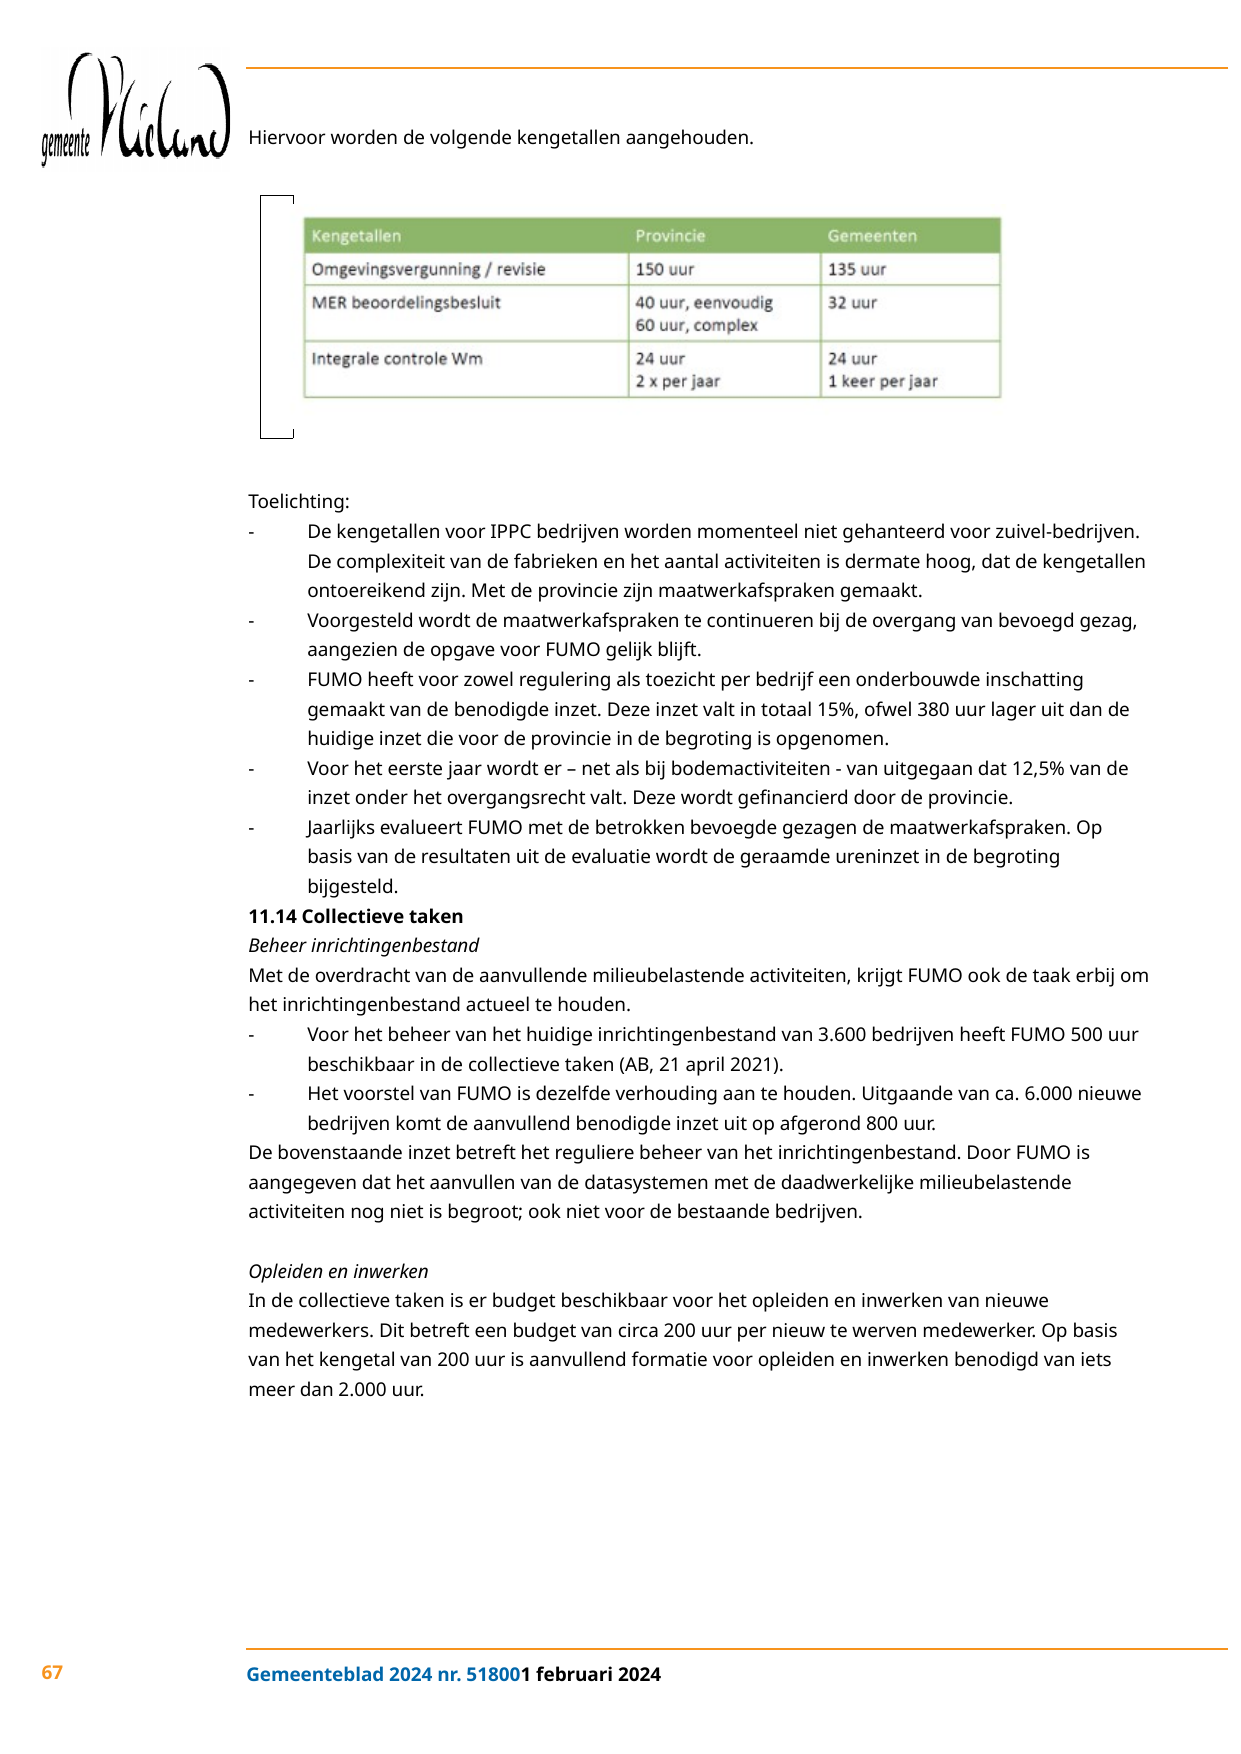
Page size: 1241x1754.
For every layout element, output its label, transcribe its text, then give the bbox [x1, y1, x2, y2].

text In de collectieve taken is er budget beschikbaar voor het opleiden en inwerken van nieuwe medewerkers. Dit betreft een budget van circa 200 uur per nieuw te werven medewerker. Op basis van het kengetal van 200 uur is aanvullend formatie voor opleiden en inwerken benodigd van iets meer dan 2.000 uur. [248, 1287, 1152, 1402]
list Jaarlijks evalueert FUMO met de betrokken bevoegde gezagen de maatwerkafspraken. Op basis van de resultaten uit de evaluatie wordt de geraamde ureninzet in de begroting bijgesteld. [248, 814, 1152, 899]
text Met de overdracht van de aanvullende milieubelastende activiteiten, krijgt FUMO ook de taak erbij om het inrichtingenbestand actueel te houden. [248, 962, 1152, 1017]
text De bovenstaande inzet betreft het reguliere beheer van het inrichtingenbestand. Door FUMO is aangegeven dat het aanvullen van de datasystemen met de daadwerkelijke milieubelastende activiteiten nog niet is begroot; ook niet voor de bestaande bedrijven. [248, 1139, 1152, 1224]
list FUMO heeft voor zowel regulering als toezicht per bedrijf een onderbouwde inschatting gemaakt van de benodigde inzet. Deze inzet valt in totaal 15%, ofwel 380 uur lager uit dan de huidige inzet die voor de provincie in de begroting is opgenomen. [248, 666, 1152, 751]
picture [41, 47, 231, 172]
picture [268, 204, 1008, 429]
text Toelichting: [248, 489, 1152, 514]
text Opleiden en inwerken [248, 1258, 1152, 1283]
list Voor het eerste jaar wordt er – net als bij bodemactiviteiten - van uitgegaan dat 12,5% van de inzet onder het overgangsrecht valt. Deze wordt gefinancierd door de provincie. [248, 755, 1152, 810]
list Voor het beheer van het huidige inrichtingenbestand van 3.600 bedrijven heeft FUMO 500 uur beschikbaar in de collectieve taken (AB, 21 april 2021). [248, 1021, 1152, 1076]
text Beheer inrichtingenbestand [248, 932, 1152, 958]
list Het voorstel van FUMO is dezelfde verhouding aan te houden. Uitgaande van ca. 6.000 nieuwe bedrijven komt de aanvullend benodigde inzet uit op afgerond 800 uur. [248, 1080, 1152, 1136]
text Hiervoor worden de volgende kengetallen aangehouden. [248, 124, 1152, 150]
text 11.14 Collectieve taken [248, 903, 1152, 928]
list Voorgesteld wordt de maatwerkafspraken te continueren bij de overgang van bevoegd gezag, aangezien de opgave voor FUMO gelijk blijft. [248, 607, 1152, 662]
list De kengetallen voor IPPC bedrijven worden momenteel niet gehanteerd voor zuivel-bedrijven. De complexiteit van de fabrieken en het aantal activiteiten is dermate hoog, dat de kengetallen ontoereikend zijn. Met de provincie zijn maatwerkafspraken gemaakt. [248, 518, 1152, 603]
